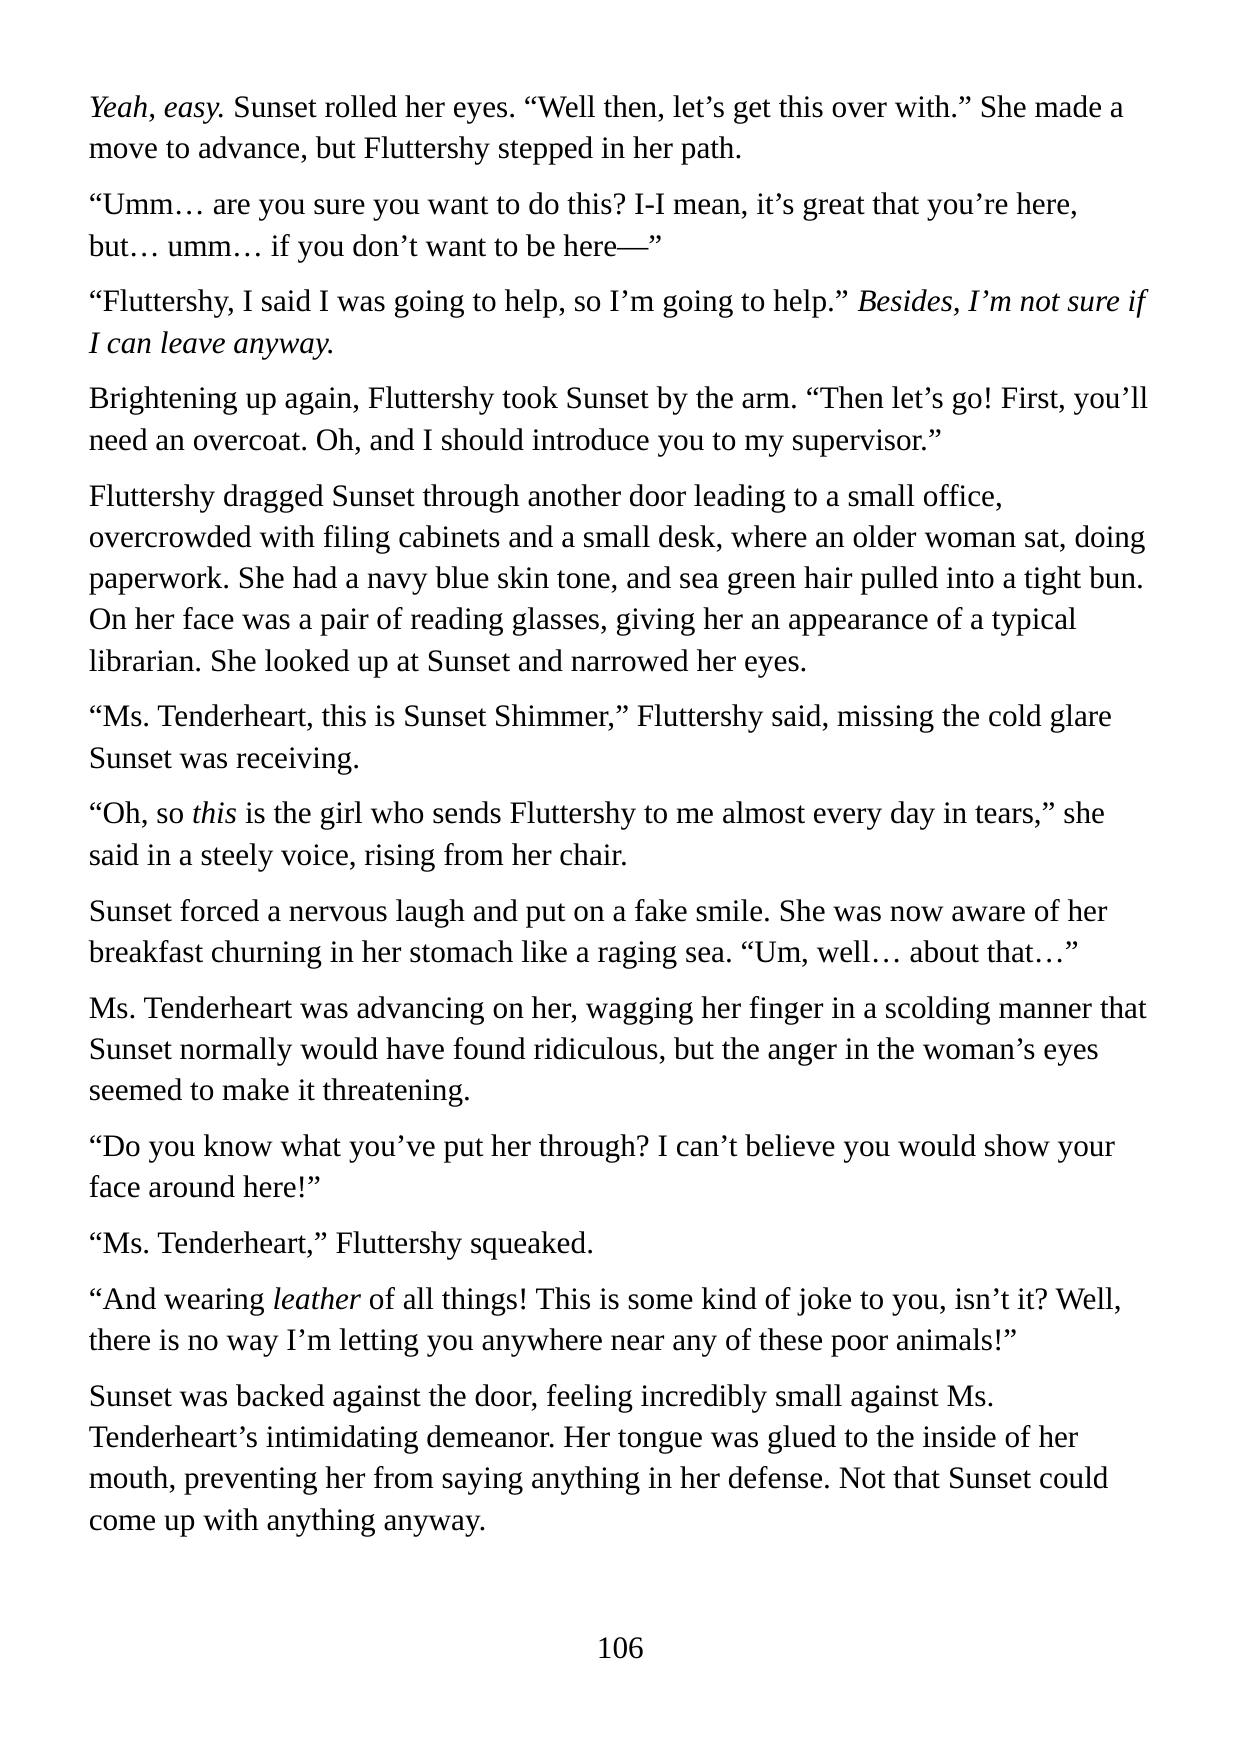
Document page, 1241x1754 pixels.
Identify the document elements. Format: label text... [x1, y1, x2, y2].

text Sunset forced a nervous laugh and put on a fake smile. She was now aware of her breakfast churning in her stomach like a raging sea. “Um, well… about that…” [88, 892, 1152, 969]
text “Do you know what you’ve put her through? I can’t believe you would show your face around here!” [88, 1127, 1152, 1204]
text Brightening up again, Fluttershy took Sunset by the arm. “Then let’s go! First, you’ll need an overcoat. Oh, and I should introduce you to my supervisor.” [88, 380, 1152, 457]
text Fluttershy dragged Sunset through another door leading to a small office, overcrowded with filing cabinets and a small desk, where an older woman sat, doing paperwork. She had a navy blue skin tone, and sea green hair pulled into a tight bun. On her face was a pair of reading glasses, giving her an appearance of a typical librarian. She looked up at Sunset and narrowed her eyes. [88, 477, 1152, 678]
text Ms. Tenderheart was advancing on her, wagging her finger in a scolding manner that Sunset normally would have found ridiculous, but the anger in the woman’s eyes seemed to make it threatening. [88, 989, 1152, 1107]
text “Ms. Tenderheart,” Fluttershy squeaked. [88, 1224, 1152, 1260]
text Yeah, easy. Sunset rolled her eyes. “Well then, let’s get this over with.” She made a move to advance, but Fluttershy stepped in her path. [88, 88, 1152, 166]
text “Ms. Tenderheart, this is Sunset Shimmer,” Fluttershy said, missing the cold glare Sunset was receiving. [88, 698, 1152, 775]
text “Fluttershy, I said I was going to help, so I’m going to help.” Besides, I’m not sure if I can leave anyway. [88, 283, 1152, 360]
text “Umm… are you sure you want to do this? I-I mean, it’s great that you’re here, but… umm… if you don’t want to be here—” [88, 186, 1152, 263]
text Sunset was backed against the door, feeling incredibly small against Ms. Tenderheart’s intimidating demeanor. Her tongue was glued to the inside of her mouth, preventing her from saying anything in her defense. Not that Sunset could come up with anything anyway. [88, 1377, 1152, 1537]
text “And wearing leather of all things! This is some kind of joke to you, isn’t it? Well, there is no way I’m letting you anywhere near any of these poor animals!” [88, 1280, 1152, 1357]
text “Oh, so this is the girl who sends Fluttershy to me almost every day in tears,” she said in a steely voice, rising from her chair. [88, 795, 1152, 872]
